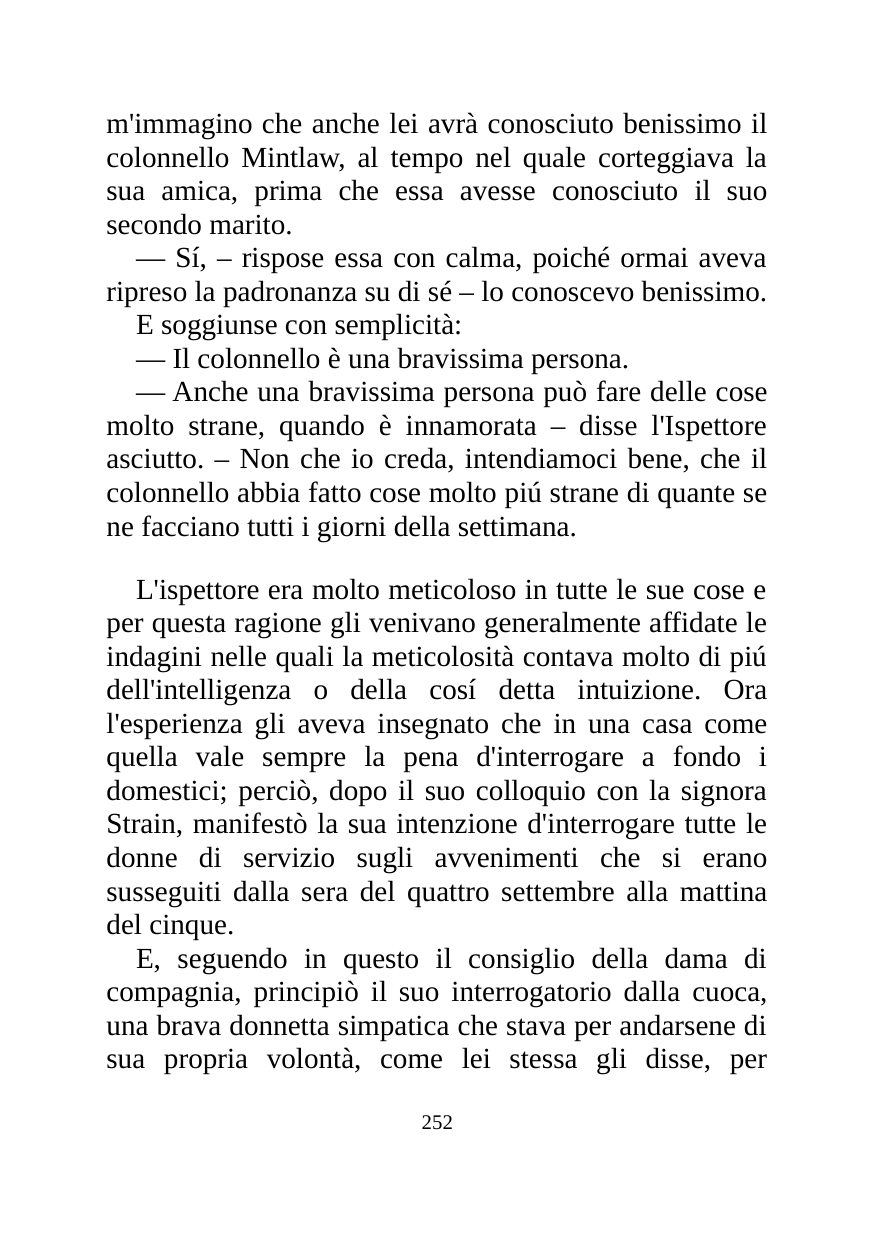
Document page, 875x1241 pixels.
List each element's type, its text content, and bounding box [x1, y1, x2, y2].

text m'immagino che anche lei avrà conosciuto benissimo il colonnello Mintlaw, al tempo nel quale corteggiava la sua amica, prima che essa avesse conosciuto il suo secondo marito. [106, 106, 768, 240]
text — Il colonnello è una bravissima persona. [106, 341, 768, 374]
text — Anche una bravissima persona può fare delle cose molto strane, quando è innamorata – disse l'Ispettore asciutto. – Non che io creda, intendiamoci bene, che il colonnello abbia fatto cose molto piú strane di quante se ne facciano tutti i giorni della settimana. [106, 374, 768, 542]
text E soggiunse con semplicità: [106, 307, 768, 341]
text — Sí, – rispose essa con calma, poiché ormai aveva ripreso la padronanza su di sé – lo conoscevo benissimo. [106, 240, 768, 307]
text L'ispettore era molto meticoloso in tutte le sue cose e per questa ragione gli venivano generalmente affidate le indagini nelle quali la meticolosità contava molto di piú dell'intelligenza o della cosí detta intuizione. Ora l'esperienza gli aveva insegnato che in una casa come quella vale sempre la pena d'interrogare a fondo i domestici; perciò, dopo il suo colloquio con la signora Strain, manifestò la sua intenzione d'interrogare tutte le donne di servizio sugli avvenimenti che si erano susseguiti dalla sera del quattro settembre alla mattina del cinque. [106, 572, 768, 941]
text E, seguendo in questo il consiglio della dama di compagnia, principiò il suo interrogatorio dalla cuoca, una brava donnetta simpatica che stava per andarsene di sua propria volontà, come lei stessa gli disse, per [106, 941, 768, 1075]
